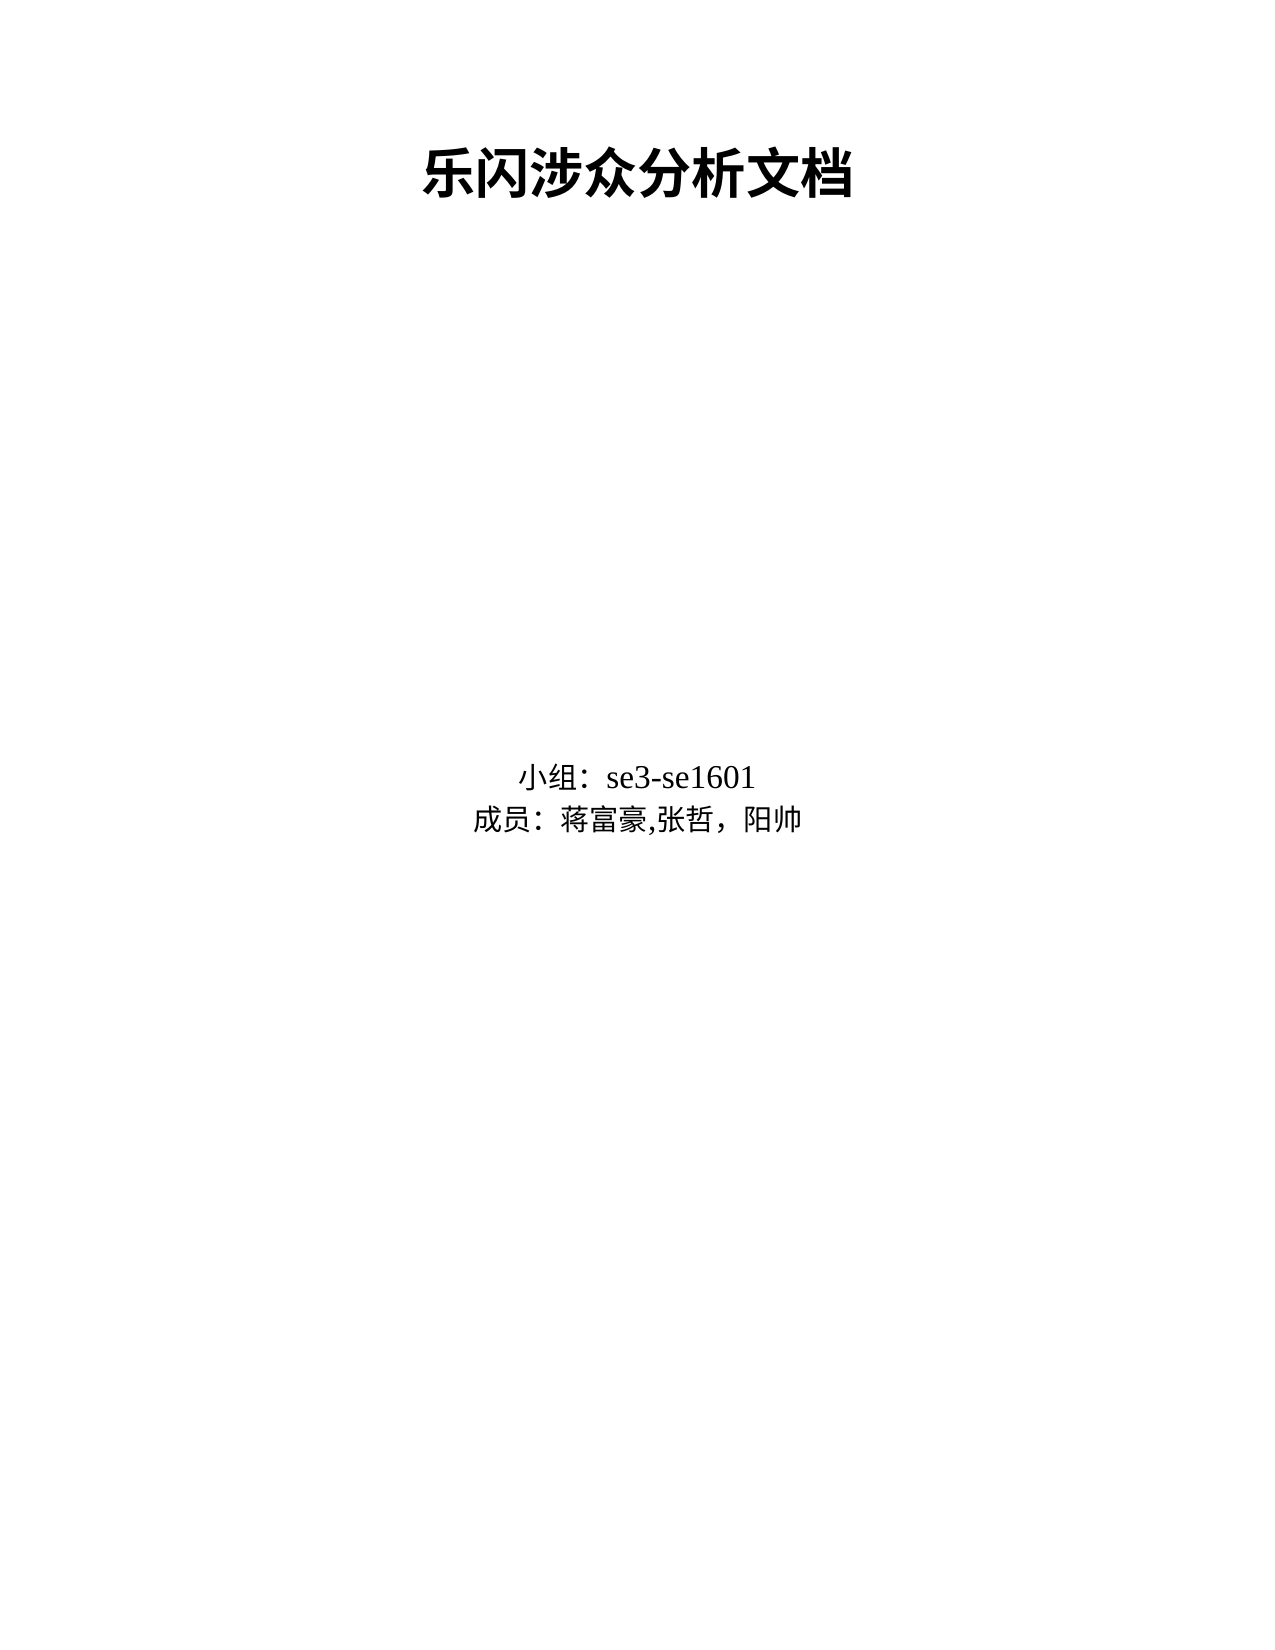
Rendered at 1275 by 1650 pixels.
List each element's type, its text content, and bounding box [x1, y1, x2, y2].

text 小组：se3-se1601 [118, 754, 1157, 797]
text 成员：蒋富豪,张哲，阳帅 [118, 797, 1157, 839]
title 乐闪涉众分析文档 [118, 143, 1157, 205]
